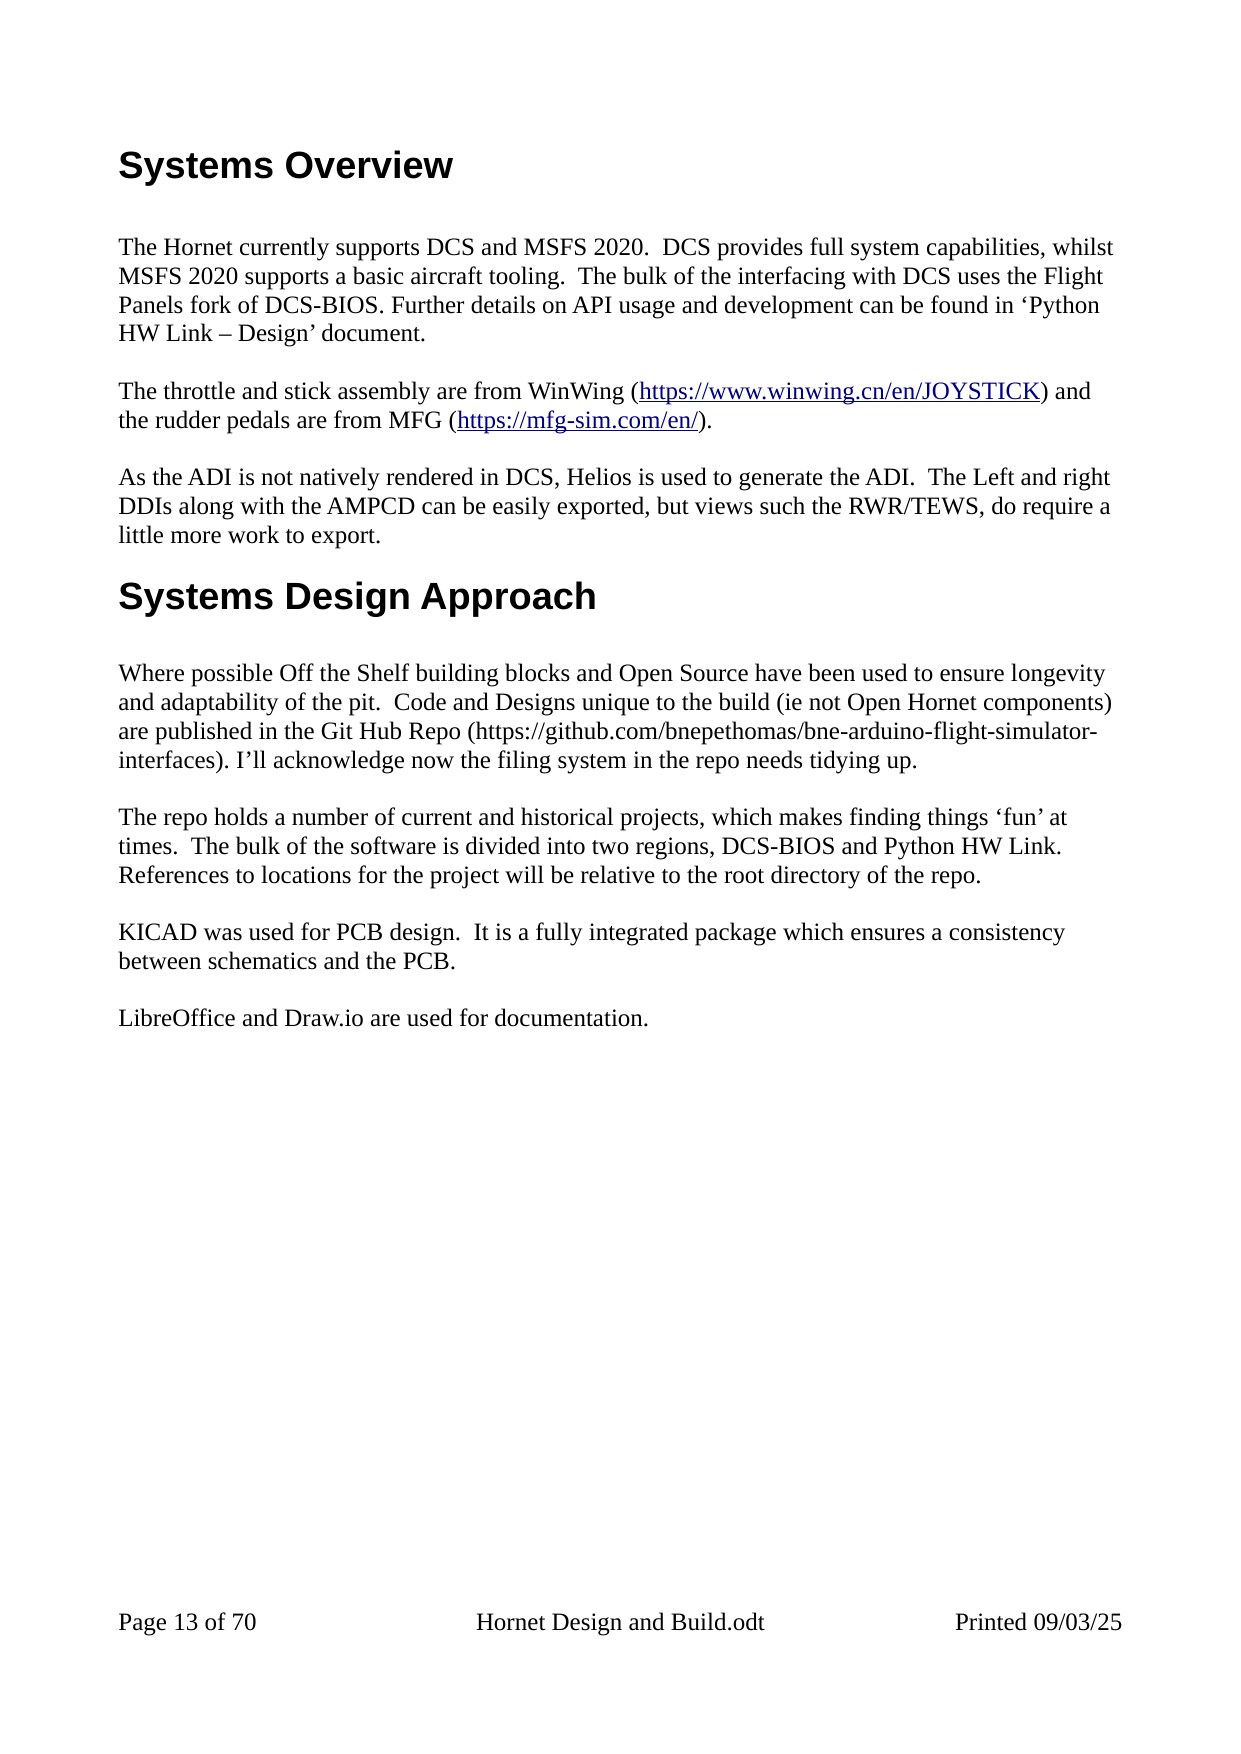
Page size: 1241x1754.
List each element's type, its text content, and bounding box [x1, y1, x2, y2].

subtitle Systems Design Approach [118, 573, 1122, 617]
text KICAD was used for PCB design. It is a fully integrated package which ensures a consistency between schematics and the PCB. [118, 917, 1122, 975]
text LibreOffice and Draw.io are used for documentation. [118, 1003, 1122, 1032]
text The repo holds a number of current and historical projects, which makes finding things ‘fun’ at times. The bulk of the software is divided into two regions, DCS-BIOS and Python HW Link. References to locations for the project will be relative to the root directory of the repo. [118, 802, 1122, 888]
text The Hornet currently supports DCS and MSFS 2020. DCS provides full system capabilities, whilst MSFS 2020 supports a basic aircraft tooling. The bulk of the interfacing with DCS uses the Flight Panels fork of DCS-BIOS. Further details on API usage and development can be found in ‘Python HW Link – Design’ document. [118, 232, 1122, 347]
text The throttle and stick assembly are from WinWing (https://www.winwing.cn/en/JOYSTICK) and the rudder pedals are from MFG (https://mfg-sim.com/en/). [118, 376, 1122, 433]
subtitle Systems Overview [118, 143, 1122, 187]
text Where possible Off the Shelf building blocks and Open Source have been used to ensure longevity and adaptability of the pit. Code and Designs unique to the build (ie not Open Hornet components) are published in the Git Hub Repo (https://github.com/bnepethomas/bne-arduino-flight-simulator-interfaces). I’ll acknowledge now the filing system in the repo needs tidying up. [118, 658, 1122, 773]
text As the ADI is not natively rendered in DCS, Helios is used to generate the ADI. The Left and right DDIs along with the AMPCD can be easily exported, but views such the RWR/TEWS, do require a little more work to export. [118, 462, 1122, 548]
